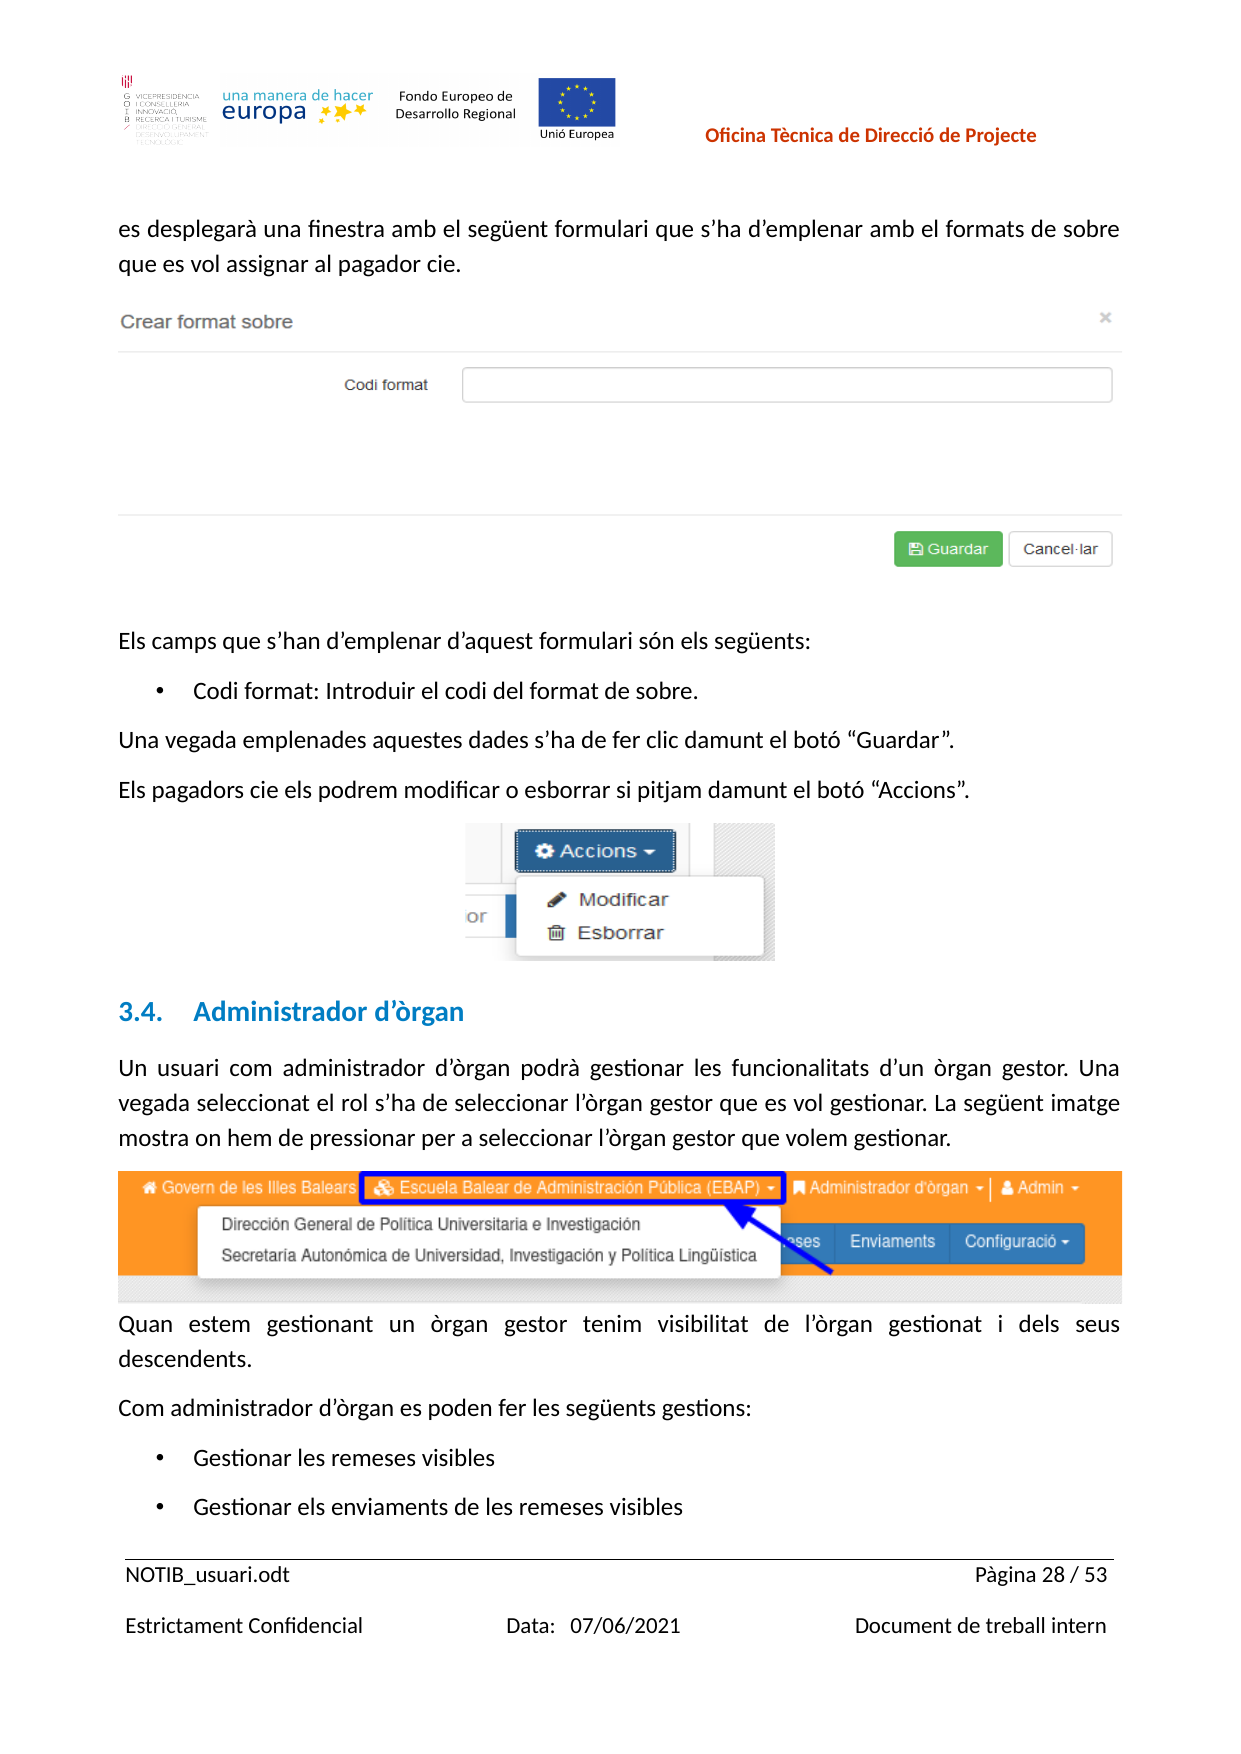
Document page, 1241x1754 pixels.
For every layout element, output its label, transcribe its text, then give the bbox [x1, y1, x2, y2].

text Els pagadors cie els podrem modificar o esborrar si pitjam damunt el botó “Accions”. [118, 774, 1122, 804]
picture [118, 1171, 1123, 1304]
picture [465, 823, 775, 961]
picture [118, 73, 213, 147]
list Codi format: Introduir el codi del format de sobre. [156, 675, 1122, 705]
list Gestionar els enviaments de les remeses visibles [156, 1491, 1122, 1522]
text Quan estem gestionant un òrgan gestor tenim visibilitat de l’òrgan gestionat i dels seus descendents. [118, 1304, 1122, 1373]
picture [219, 73, 621, 147]
picture [118, 297, 1123, 572]
text Com administrador d’òrgan es poden fer les següents gestions: [118, 1392, 1122, 1423]
text Els camps que s’han d’emplenar d’aquest formulari són els següents: [118, 625, 1122, 656]
subtitle Administrador d’òrgan [118, 993, 1122, 1028]
text es desplegarà una finestra amb el següent formulari que s’ha d’emplenar amb el formats de sobre que es vol assignar al pagador cie. [118, 213, 1122, 278]
text Una vegada emplenades aquestes dades s’ha de fer clic damunt el botó “Guardar”. [118, 724, 1122, 755]
list Gestionar les remeses visibles [156, 1442, 1122, 1472]
text Un usuari com administrador d’òrgan podrà gestionar les funcionalitats d’un òrgan gestor. Una vegada seleccionat el rol s’ha de seleccionar l’òrgan gestor que es vol gestionar. La següent imatge mostra on hem de pressionar per a seleccionar l’òrgan gestor que volem gestionar. [118, 1052, 1122, 1153]
